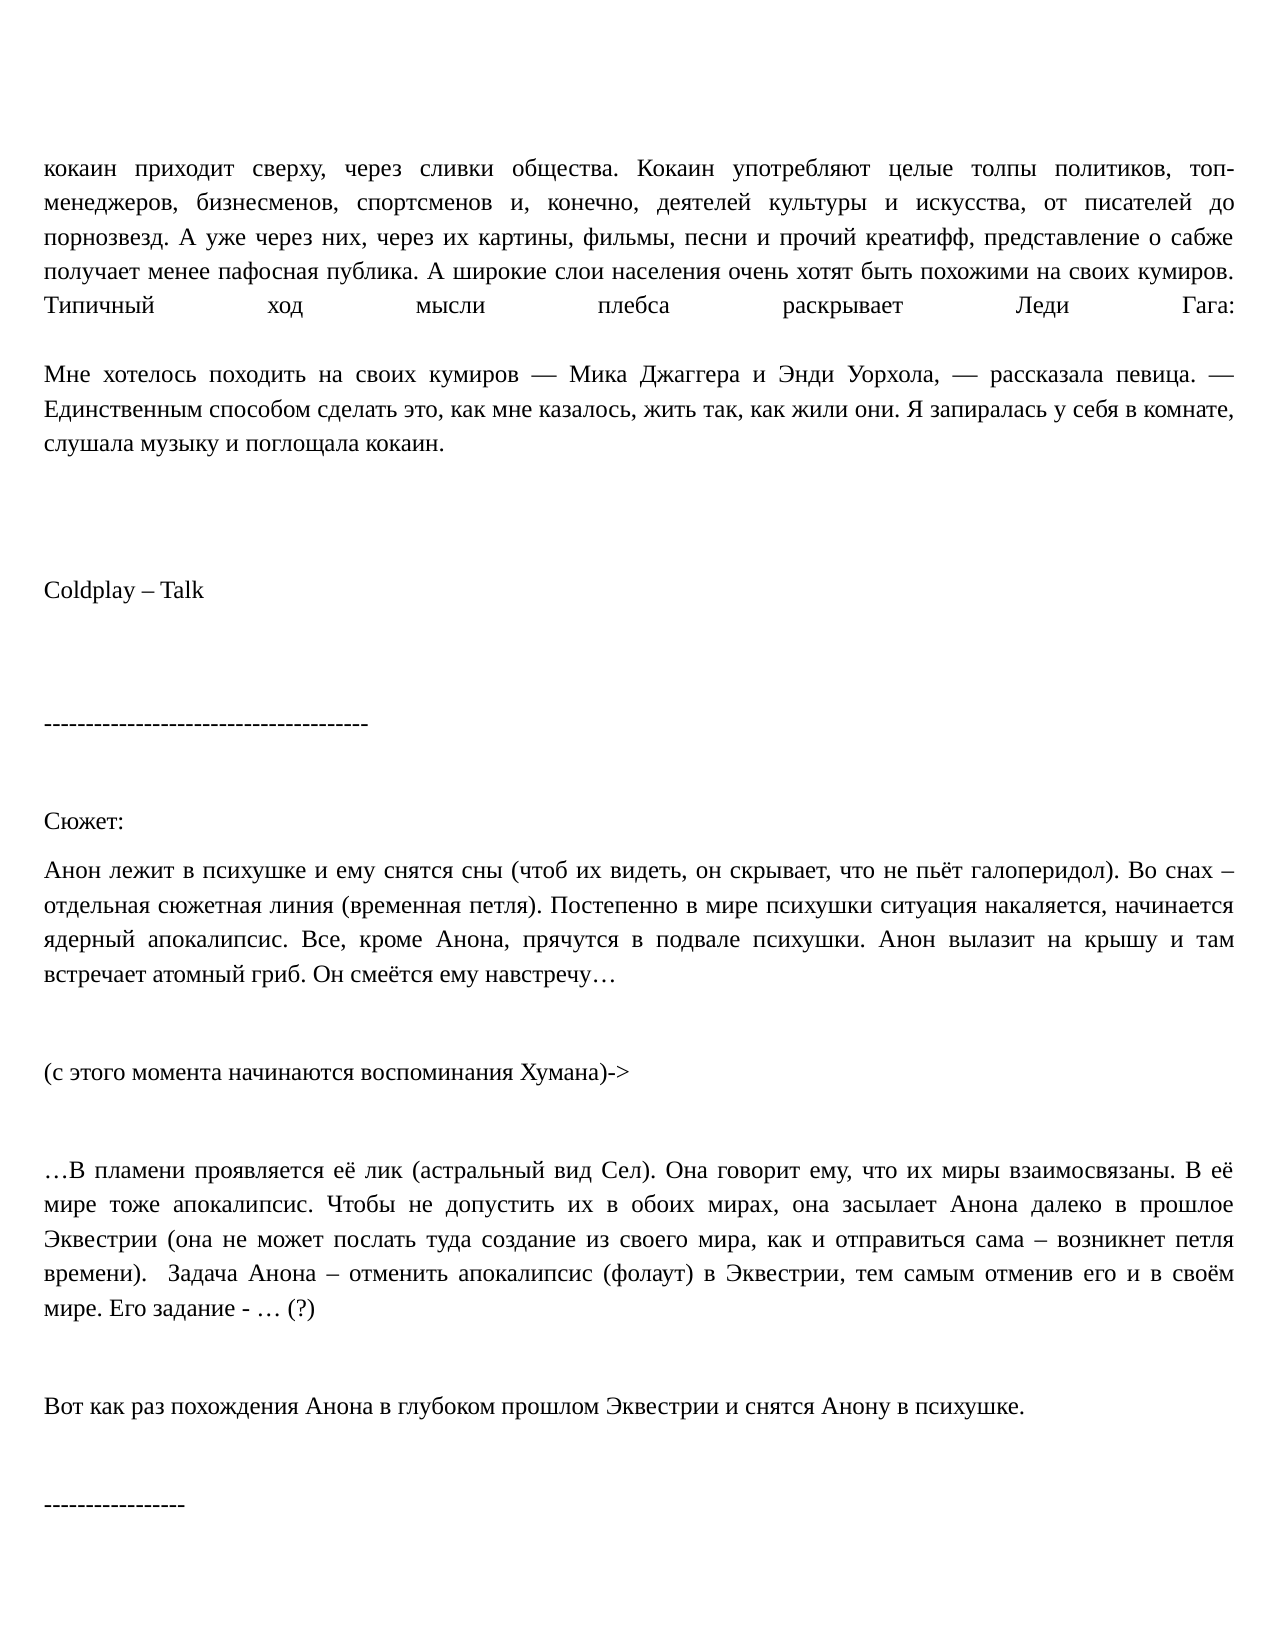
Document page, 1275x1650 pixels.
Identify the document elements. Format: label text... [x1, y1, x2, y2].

text ----------------- [44, 1489, 1236, 1518]
text Вот как раз похождения Анона в глубоком прошлом Эквестрии и снятся Анону в психушке. [44, 1391, 1236, 1420]
text кокаин приходит сверху, через сливки общества. Кокаин употребляют целые толпы политиков, топ-менеджеров, бизнесменов, спортсменов и, конечно, деятелей культуры и искусства, от писателей до порнозвезд. А уже через них, через их картины, фильмы, песни и прочий креатифф, представление о сабже получает менее пафосная публика. А широкие слои населения очень хотят быть похожими на своих кумиров. Типичный ход мысли плебса раскрывает Леди Гага: Мне хотелось походить на своих кумиров — Мика Джаггера и Энди Уорхола, — рассказала певица. — Единственным способом сделать это, как мне казалось, жить так, как жили они. Я запиралась у себя в комнате, слушала музыку и поглощала кокаин. [44, 118, 1236, 457]
text --------------------------------------- [44, 708, 1236, 737]
text …В пламени проявляется её лик (астральный вид Сел). Она говорит ему, что их миры взаимосвязаны. В её мире тоже апокалипсис. Чтобы не допустить их в обоих мирах, она засылает Анона далеко в прошлое Эквестрии (она не может послать туда создание из своего мира, как и отправиться сама – возникнет петля времени). Задача Анона – отменить апокалипсис (фолаут) в Эквестрии, тем самым отменив его и в своём мире. Его задание - … (?) [44, 1155, 1236, 1322]
text (с этого момента начинаются воспоминания Хумана)-> [44, 1057, 1236, 1086]
text Coldplay – Talk [44, 576, 1236, 604]
text Анон лежит в психушке и ему снятся сны (чтоб их видеть, он скрывает, что не пьёт галоперидол). Во снах – отдельная сюжетная линия (временная петля). Постепенно в мире психушки ситуация накаляется, начинается ядерный апокалипсис. Все, кроме Анона, прячутся в подвале психушки. Анон вылазит на крышу и там встречает атомный гриб. Он смеётся ему навстречу… [44, 855, 1236, 988]
text Сюжет: [44, 806, 1236, 835]
